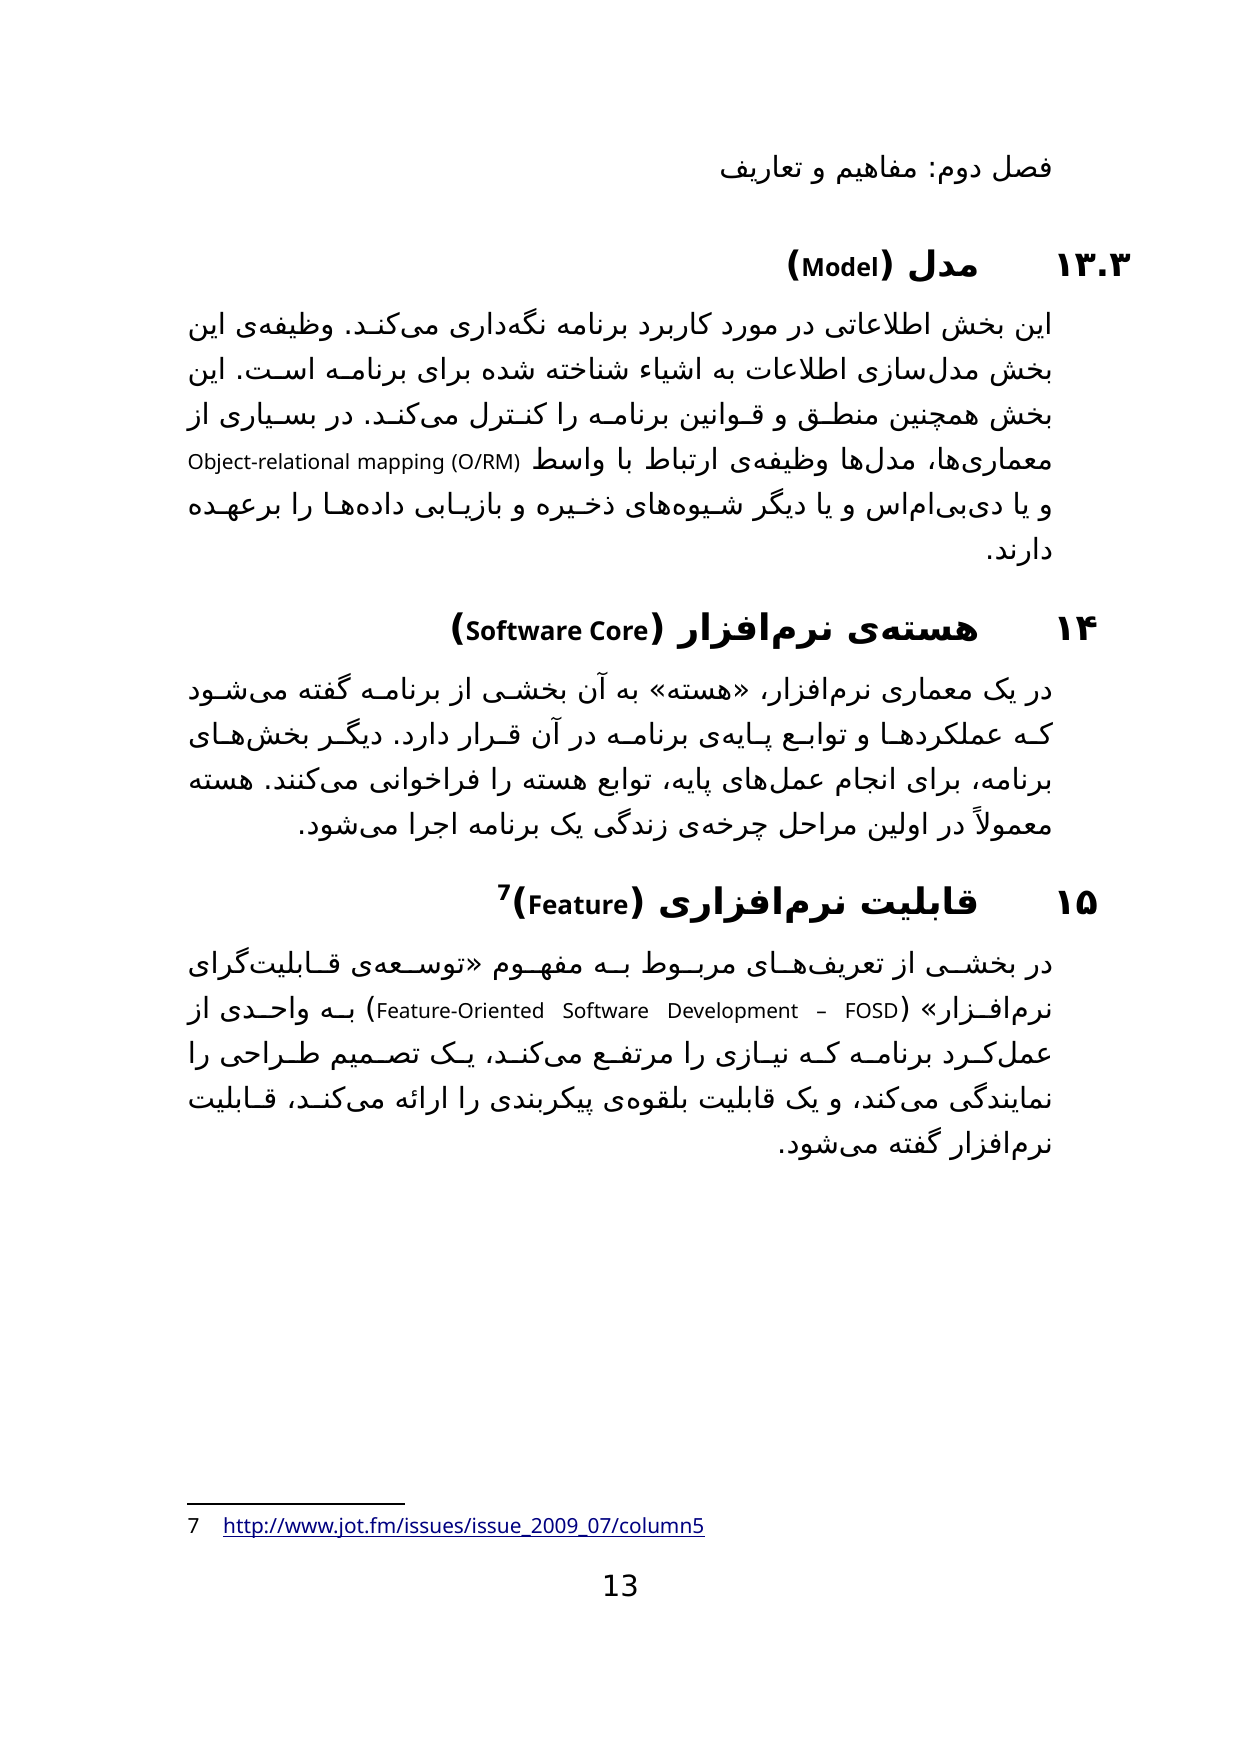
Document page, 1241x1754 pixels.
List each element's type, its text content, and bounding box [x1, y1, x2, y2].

subtitle هسته‌ی نرم‌افزار (Software Core) [187, 606, 1053, 649]
text این بخش اطلاعاتی در مورد کاربرد برنامه نگه‌داری می‌کند. وظیفه‌ی این بخش مدل‌سازی اطلاعات به اشیاء شناخته شده برای برنامه است. این بخش همچنین منطق و قوانین برنامه را کنترل می‌کند. در بسیاری از معماری‌ها، مدل‌ها وظیفه‌ی ارتباط با واسط Object-relational mapping (O/RM) و یا دی‌بی‌ام‌اس و یا دیگر شیوه‌های ذخیره و بازیابی داده‌ها را بر‌عهده دارند. [187, 297, 1053, 567]
text در یک معماری نرم‌افزار، «هسته» به آن بخشی از برنامه گفته می‌شود که عملکرد‌ها و توابع پایه‌ی برنامه در آن قرار دارد. دیگر بخش‌های برنامه، برای انجام عمل‌های پایه، توابع هسته را فراخوانی می‌کنند. هسته معمولاً در اولین مراحل چرخه‌ی زندگی یک برنامه اجرا می‌شود. [187, 661, 1053, 841]
subtitle مدل (Model) [187, 243, 1053, 284]
text در بخشی از تعریف‌های مربوط به مفهوم «توسعه‌ی قابلیت‌گرای نرم‌افزار» (Feature-Oriented Software Development – FOSD) به واحدی از عمل‌کرد برنامه که نیازی را مرتفع می‌کند، یک تصمیم طراحی را نمایندگی می‌کند، و یک قابلیت بلقوه‌ی پیکربندی را ارائه می‌کند، قابلیت نرم‌افزار گفته می‌شود. [187, 936, 1053, 1161]
subtitle قابلیت نرم‌افزاری (Feature) [187, 881, 1053, 923]
text http://www.jot.fm/issues/issue_2009_07/column5 [187, 1510, 1053, 1540]
